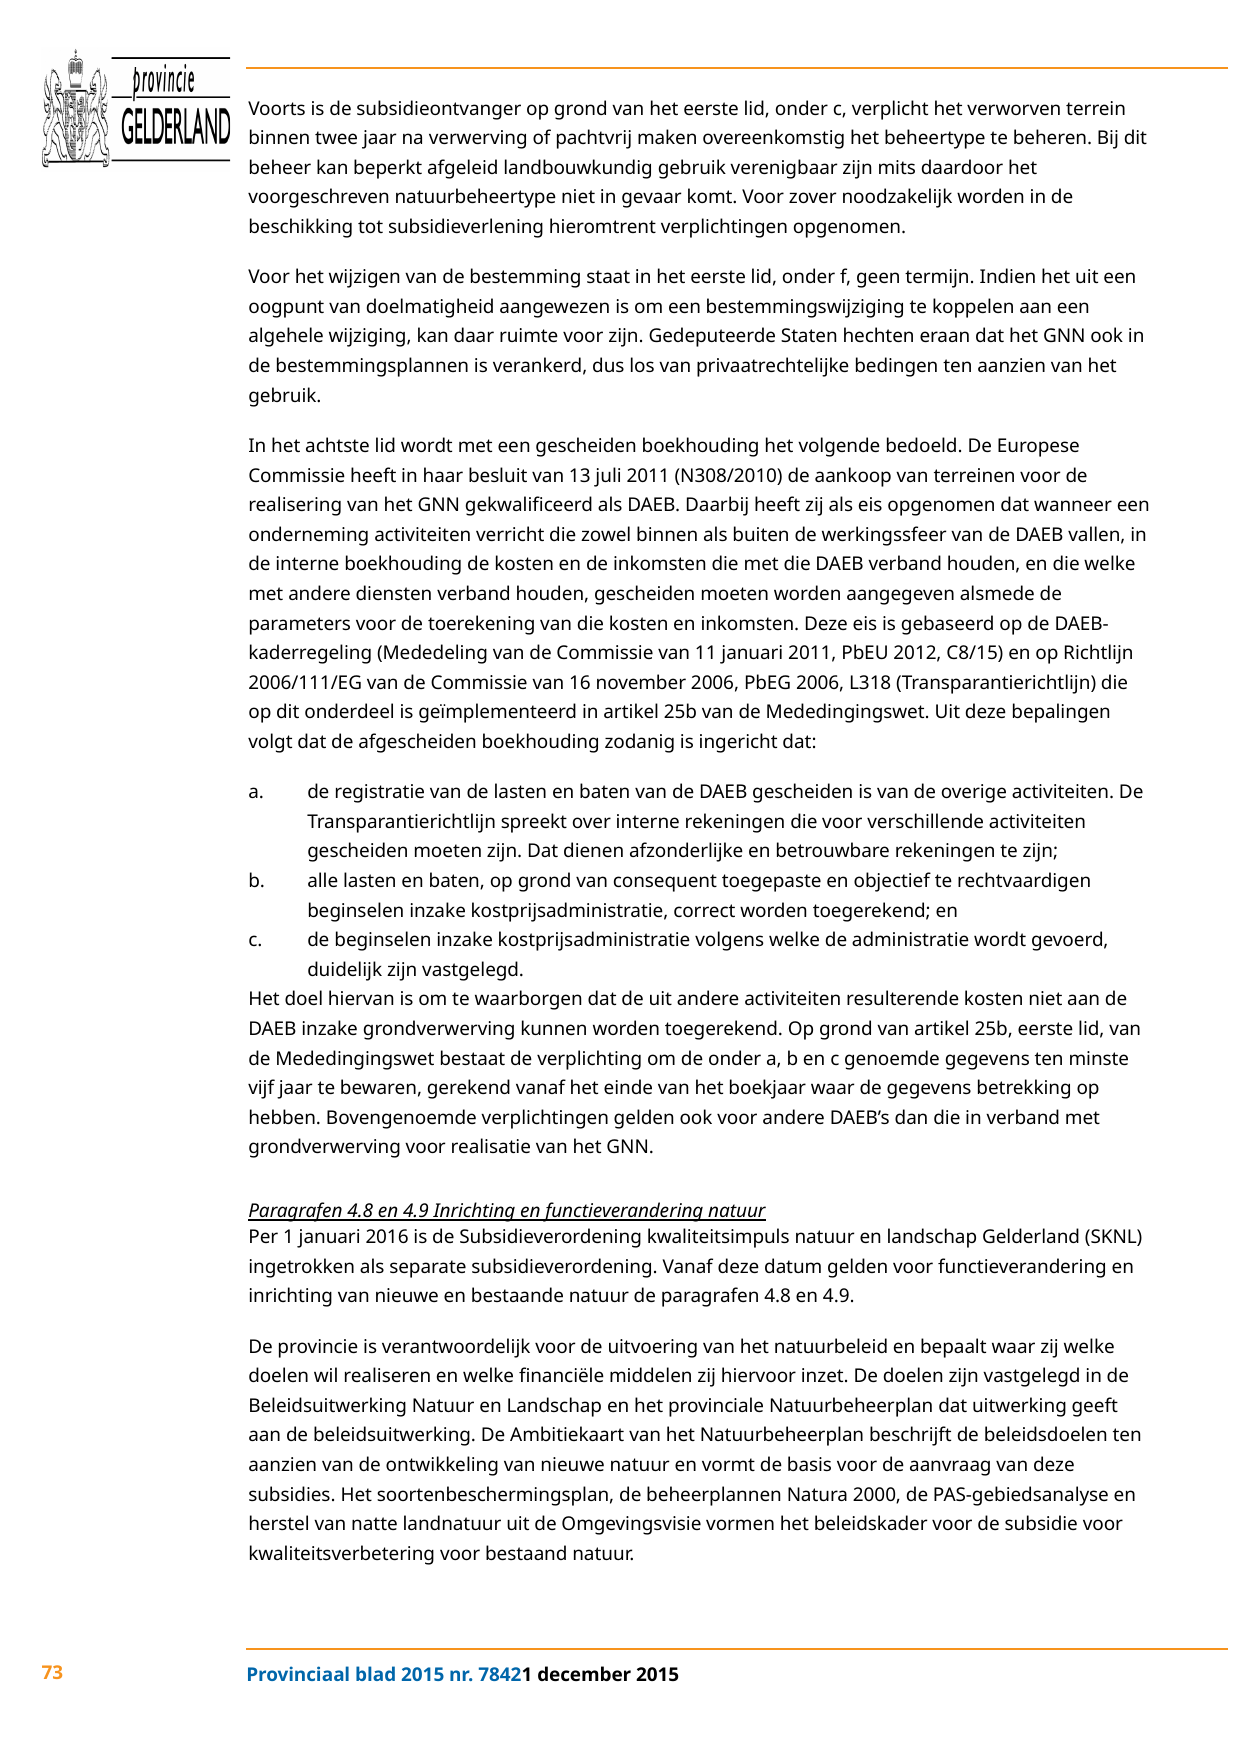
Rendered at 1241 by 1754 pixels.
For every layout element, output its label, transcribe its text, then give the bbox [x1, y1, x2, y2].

text Per 1 januari 2016 is de Subsidieverordening kwaliteitsimpuls natuur en landschap Gelderland (SKNL) ingetrokken als separate subsidieverordening. Vanaf deze datum gelden voor functieverandering en inrichting van nieuwe en bestaande natuur de paragrafen 4.8 en 4.9. [248, 1223, 1152, 1308]
text Het doel hiervan is om te waarborgen dat de uit andere activiteiten resulterende kosten niet aan de DAEB inzake grondverwerving kunnen worden toegerekend. Op grond van artikel 25b, eerste lid, van de Mededingingswet bestaat de verplichting om de onder a, b en c genoemde gegevens ten minste vijf jaar te bewaren, gerekend vanaf het einde van het boekjaar waar de gegevens betrekking op hebben. Bovengenoemde verplichtingen gelden ook voor andere DAEB’s dan die in verband met grondverwerving voor realisatie van het GNN. [248, 986, 1152, 1159]
list alle lasten en baten, op grond van consequent toegepaste en objectief te rechtvaardigen beginselen inzake kostprijsadministratie, correct worden toegerekend; en [248, 867, 1152, 923]
picture [41, 47, 231, 172]
text Voorts is de subsidieontvanger op grond van het eerste lid, onder c, verplicht het verworven terrein binnen twee jaar na verwerving of pachtvrij maken overeenkomstig het beheertype te beheren. Bij dit beheer kan beperkt afgeleid landbouwkundig gebruik verenigbaar zijn mits daardoor het voorgeschreven natuurbeheertype niet in gevaar komt. Voor zover noodzakelijk worden in de beschikking tot subsidieverlening hieromtrent verplichtingen opgenomen. [248, 95, 1152, 239]
text Paragrafen 4.8 en 4.9 Inrichting en functieverandering natuur [248, 1197, 1152, 1223]
text Voor het wijzigen van de bestemming staat in het eerste lid, onder f, geen termijn. Indien het uit een oogpunt van doelmatigheid aangewezen is om een bestemmingswijziging te koppelen aan een algehele wijziging, kan daar ruimte voor zijn. Gedeputeerde Staten hechten eraan dat het GNN ook in de bestemmingsplannen is verankerd, dus los van privaatrechtelijke bedingen ten aanzien van het gebruik. [248, 263, 1152, 408]
list de registratie van de lasten en baten van de DAEB gescheiden is van de overige activiteiten. De Transparantierichtlijn spreekt over interne rekeningen die voor verschillende activiteiten gescheiden moeten zijn. Dat dienen afzonderlijke en betrouwbare rekeningen te zijn; [248, 778, 1152, 863]
text In het achtste lid wordt met een gescheiden boekhouding het volgende bedoeld. De Europese Commissie heeft in haar besluit van 13 juli 2011 (N308/2010) de aankoop van terreinen voor de realisering van het GNN gekwalificeerd als DAEB. Daarbij heeft zij als eis opgenomen dat wanneer een onderneming activiteiten verricht die zowel binnen als buiten de werkingssfeer van de DAEB vallen, in de interne boekhouding de kosten en de inkomsten die met die DAEB verband houden, en die welke met andere diensten verband houden, gescheiden moeten worden aangegeven alsmede de parameters voor de toerekening van die kosten en inkomsten. Deze eis is gebaseerd op de DAEB-kaderregeling (Mededeling van de Commissie van 11 januari 2011, PbEU 2012, C8/15) en op Richtlijn 2006/111/EG van de Commissie van 16 november 2006, PbEG 2006, L318 (Transparantierichtlijn) die op dit onderdeel is geïmplementeerd in artikel 25b van de Mededingingswet. Uit deze bepalingen volgt dat de afgescheiden boekhouding zodanig is ingericht dat: [248, 432, 1152, 754]
list de beginselen inzake kostprijsadministratie volgens welke de administratie wordt gevoerd, duidelijk zijn vastgelegd. [248, 926, 1152, 982]
text De provincie is verantwoordelijk voor de uitvoering van het natuurbeleid en bepaalt waar zij welke doelen wil realiseren en welke financiële middelen zij hiervoor inzet. De doelen zijn vastgelegd in de Beleidsuitwerking Natuur en Landschap en het provinciale Natuurbeheerplan dat uitwerking geeft aan de beleidsuitwerking. De Ambitiekaart van het Natuurbeheerplan beschrijft de beleidsdoelen ten aanzien van de ontwikkeling van nieuwe natuur en vormt de basis voor de aanvraag van deze subsidies. Het soortenbeschermingsplan, de beheerplannen Natura 2000, de PAS-gebiedsanalyse en herstel van natte landnatuur uit de Omgevingsvisie vormen het beleidskader voor de subsidie voor kwaliteitsverbetering voor bestaand natuur. [248, 1333, 1152, 1566]
